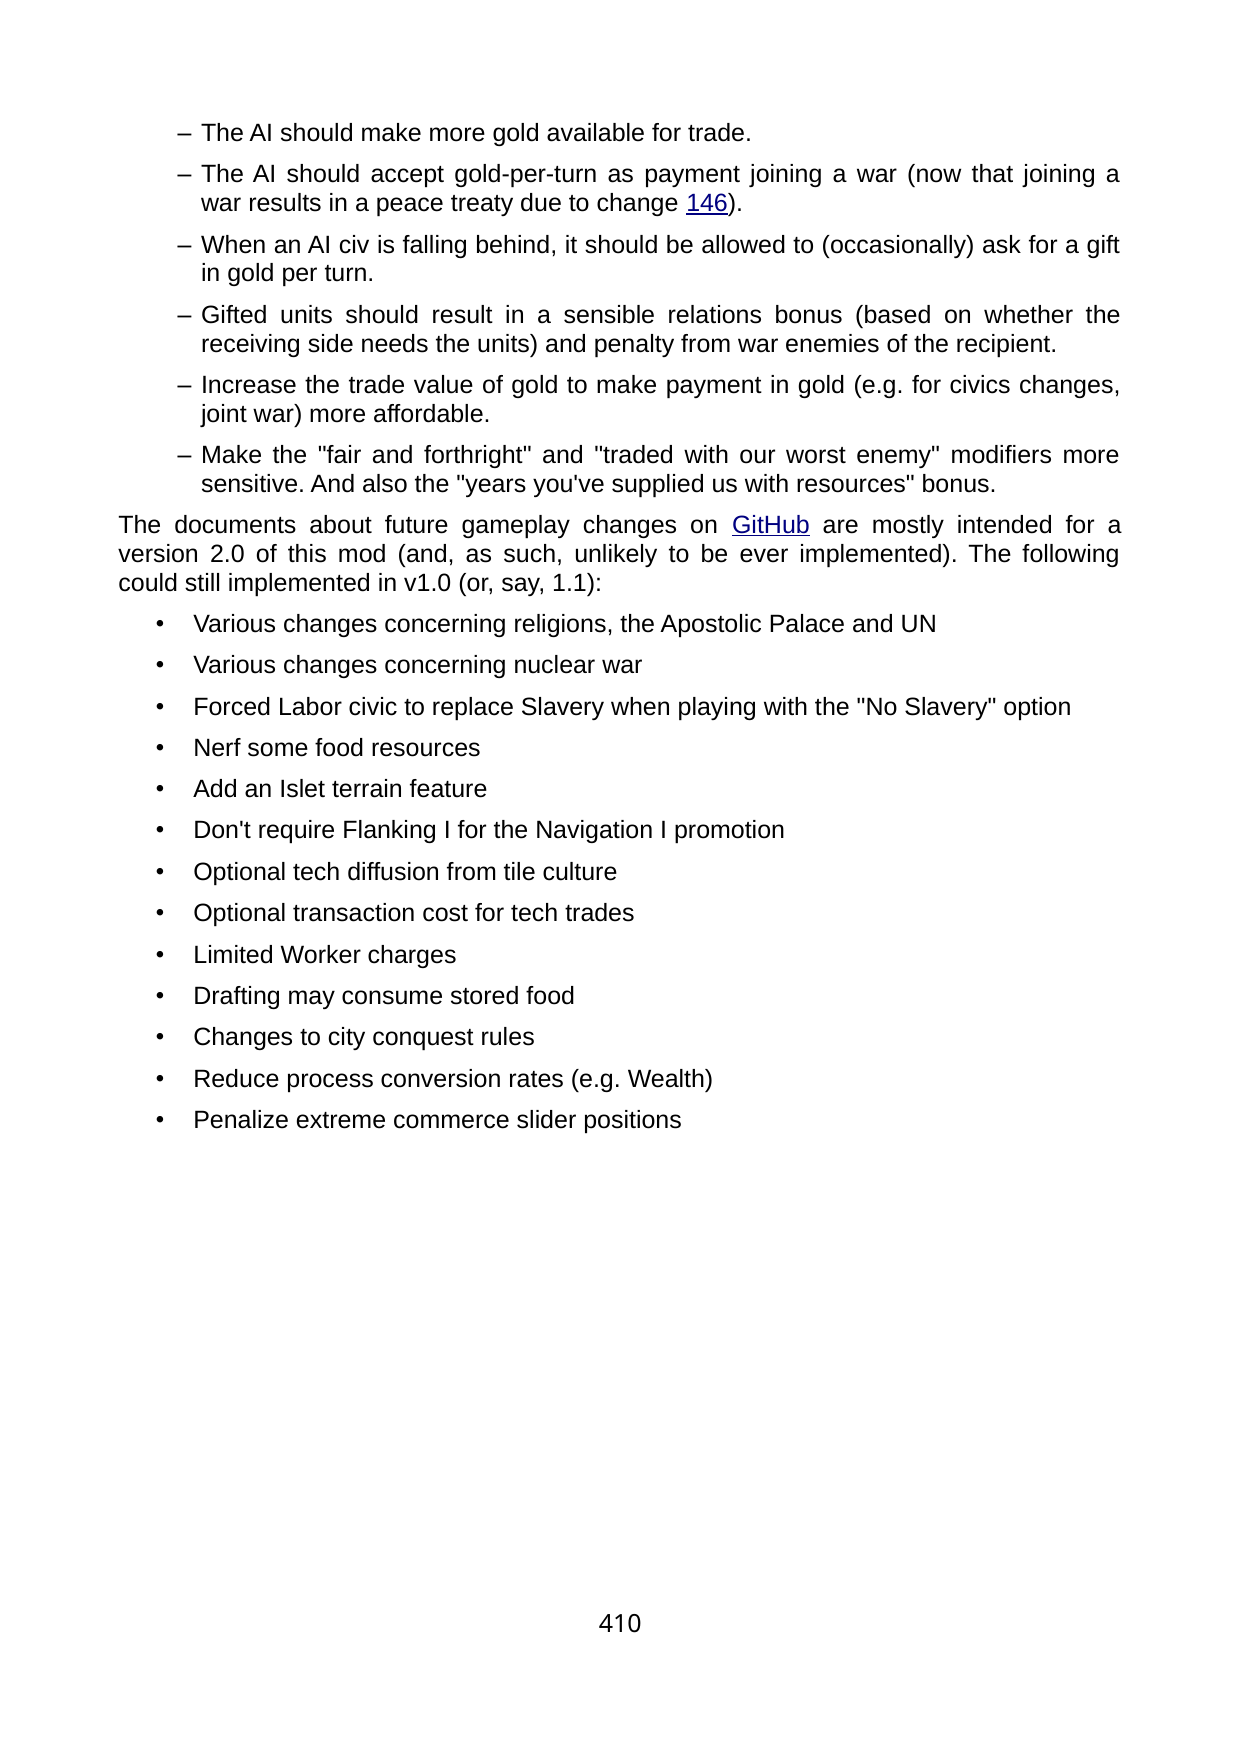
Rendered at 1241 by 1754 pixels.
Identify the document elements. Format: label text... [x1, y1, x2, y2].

list Various changes concerning religions, the Apostolic Palace and UN [156, 609, 1122, 638]
list When an AI civ is falling behind, it should be allowed to (occasionally) ask for a gift in gold per turn. [177, 229, 1122, 287]
list Drafting may consume stored food [156, 981, 1122, 1010]
list Don't require Flanking I for the Navigation I promotion [156, 816, 1122, 844]
list Limited Worker charges [156, 939, 1122, 968]
list Gifted units should result in a sensible relations bonus (based on whether the receiving side needs the units) and penalty from war enemies of the recipient. [177, 300, 1122, 357]
list Increase the trade value of gold to make payment in gold (e.g. for civics changes, joint war) more affordable. [177, 370, 1122, 427]
list Optional transaction cost for tech trades [156, 898, 1122, 927]
list The AI should accept gold-per-turn as payment joining a war (now that joining a war results in a peace treaty due to change 146). [177, 159, 1122, 217]
list Reduce process conversion rates (e.g. Wealth) [156, 1064, 1122, 1092]
list Changes to city conquest rules [156, 1022, 1122, 1051]
list Penalize extreme commerce slider positions [156, 1105, 1122, 1134]
list The AI should make more gold available for trade. [177, 118, 1122, 147]
list Various changes concerning nuclear war [156, 650, 1122, 679]
list Forced Labor civic to replace Slavery when playing with the "No Slavery" option [156, 691, 1122, 720]
text The documents about future gameplay changes on GitHub are mostly intended for a version 2.0 of this mod (and, as such, unlikely to be ever implemented). The following could still implemented in v1.0 (or, say, 1.1): [118, 510, 1122, 596]
list Optional tech diffusion from tile culture [156, 857, 1122, 886]
list Nerf some food resources [156, 733, 1122, 762]
list Add an Islet terrain feature [156, 774, 1122, 803]
list Make the "fair and forthright" and "traded with our worst enemy" modifiers more sensitive. And also the "years you've supplied us with resources" bonus. [177, 440, 1122, 497]
